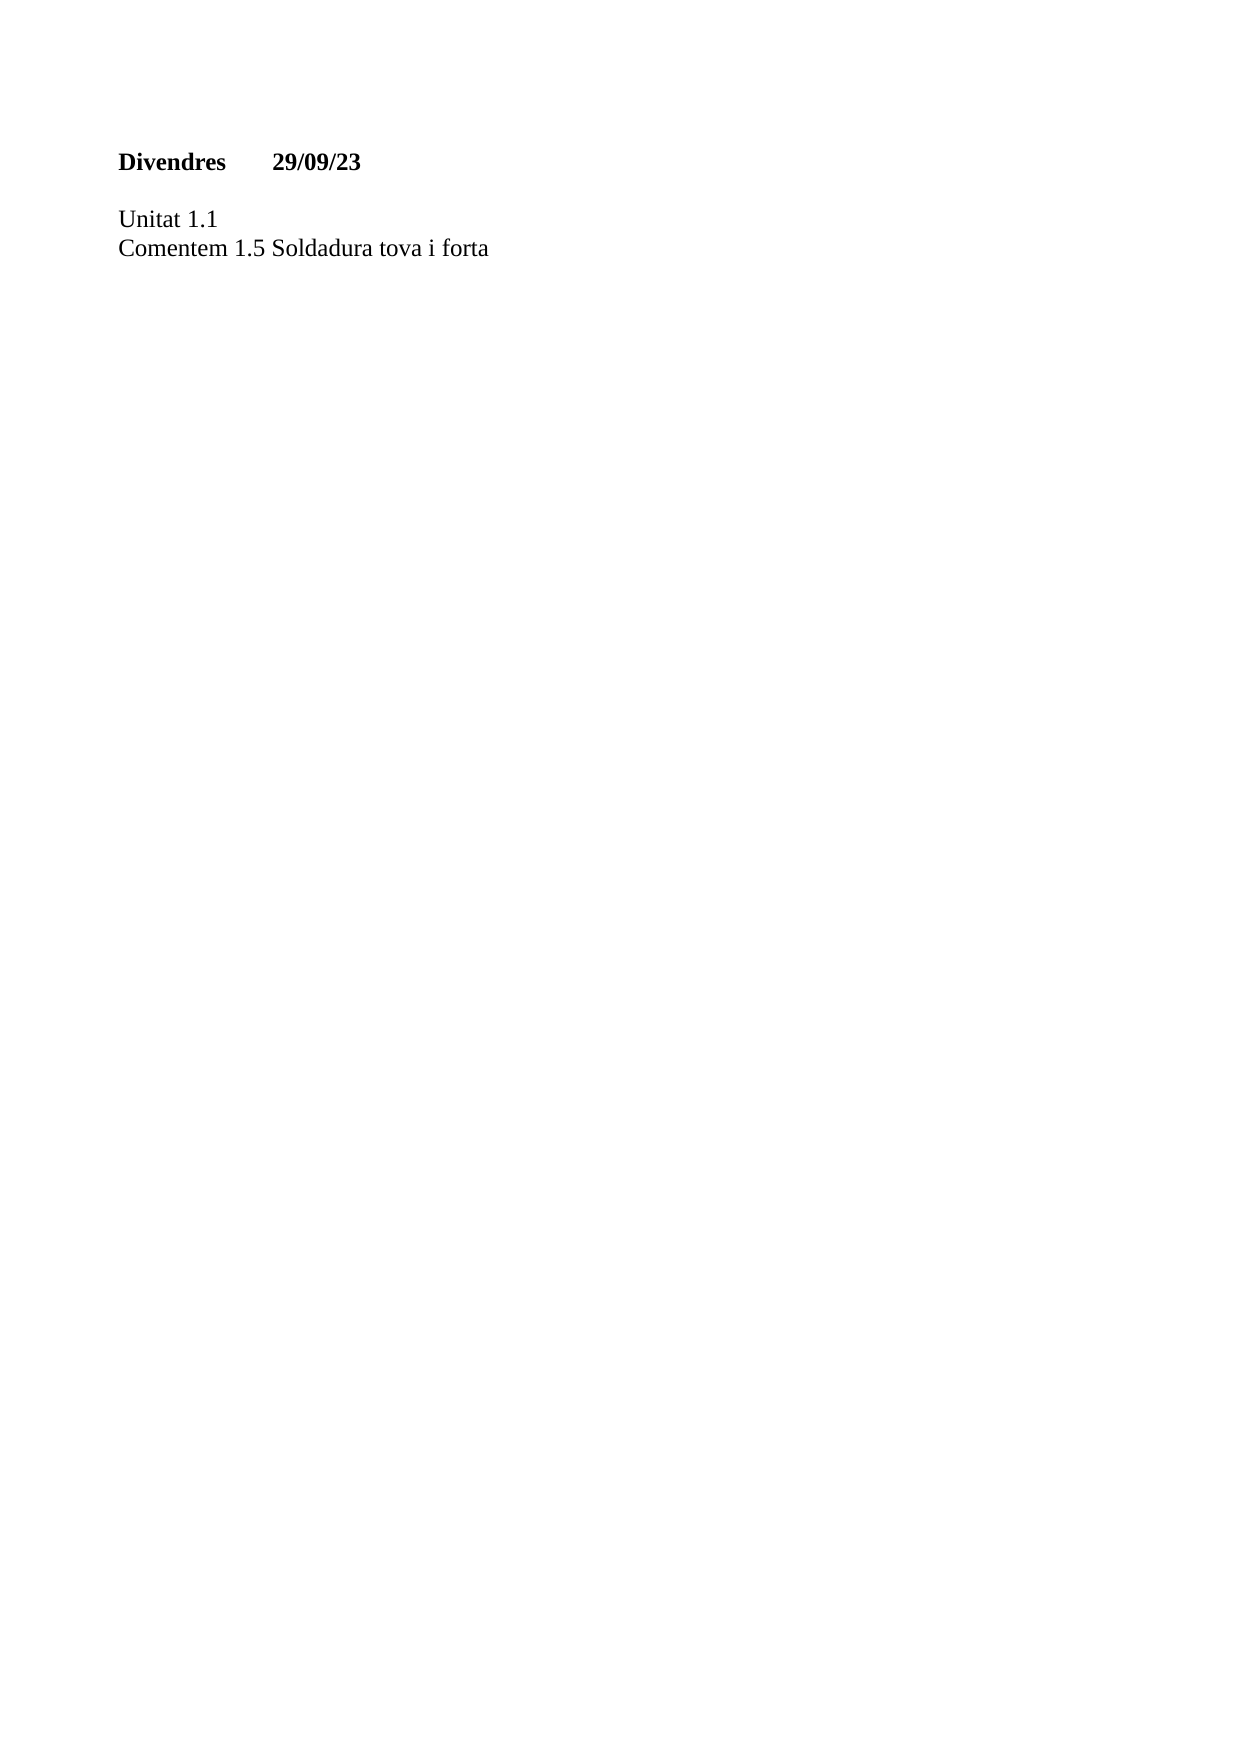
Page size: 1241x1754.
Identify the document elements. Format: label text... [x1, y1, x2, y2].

text Comentem 1.5 Soldadura tova i forta [118, 233, 1122, 262]
text Divendres 29/09/23 [118, 147, 1122, 176]
text Unitat 1.1 [118, 204, 1122, 233]
